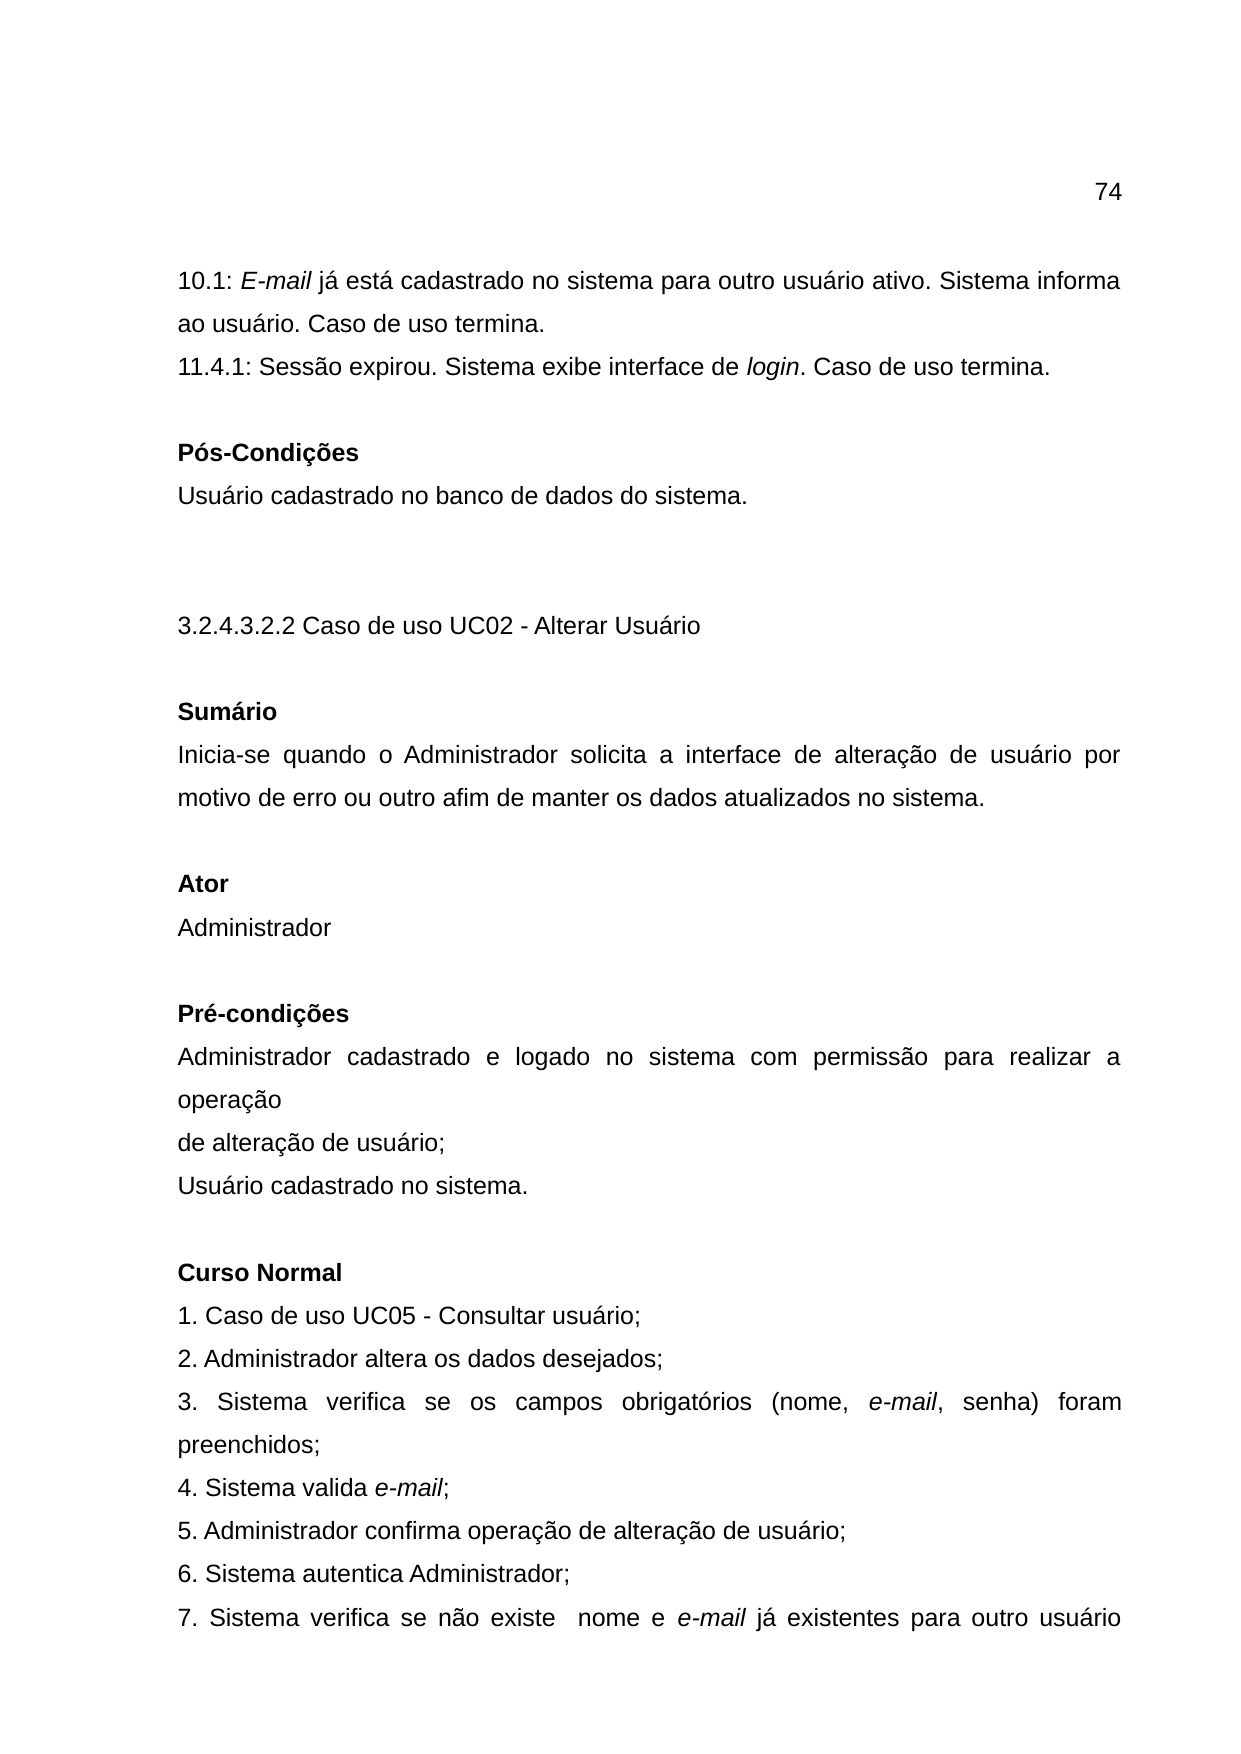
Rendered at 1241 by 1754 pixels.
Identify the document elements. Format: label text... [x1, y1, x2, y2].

text Administrador cadastrado e logado no sistema com permissão para realizar a operação [177, 1042, 1122, 1114]
text 3. Sistema verifica se os campos obrigatórios (nome, e-mail, senha) foram preenchidos; [177, 1387, 1122, 1459]
text 7. Sistema verifica se não existe nome e e-mail já existentes para outro usuário [177, 1603, 1122, 1631]
text Inicia-se quando o Administrador solicita a interface de alteração de usuário por motivo de erro ou outro afim de manter os dados atualizados no sistema. [177, 740, 1122, 812]
text 5. Administrador confirma operação de alteração de usuário; [177, 1516, 1122, 1545]
text Sumário [177, 697, 1122, 726]
text 11.4.1: Sessão expirou. Sistema exibe interface de login. Caso de uso termina. [177, 352, 1122, 381]
text Usuário cadastrado no sistema. [177, 1171, 1122, 1200]
text Pré-condições [177, 999, 1122, 1028]
text Usuário cadastrado no banco de dados do sistema. [177, 481, 1122, 510]
text 1. Caso de uso UC05 - Consultar usuário; [177, 1301, 1122, 1329]
text de alteração de usuário; [177, 1128, 1122, 1157]
text Curso Normal [177, 1258, 1122, 1286]
text 10.1: E-mail já está cadastrado no sistema para outro usuário ativo. Sistema informa ao usuário. Caso de uso termina. [177, 266, 1122, 338]
text Ator [177, 869, 1122, 898]
text 6. Sistema autentica Administrador; [177, 1559, 1122, 1588]
text Administrador [177, 913, 1122, 941]
text Pós-Condições [177, 438, 1122, 467]
text 4. Sistema valida e-mail; [177, 1473, 1122, 1502]
text 2. Administrador altera os dados desejados; [177, 1344, 1122, 1373]
text 3.2.4.3.2.2 Caso de uso UC02 - Alterar Usuário [177, 611, 1122, 639]
